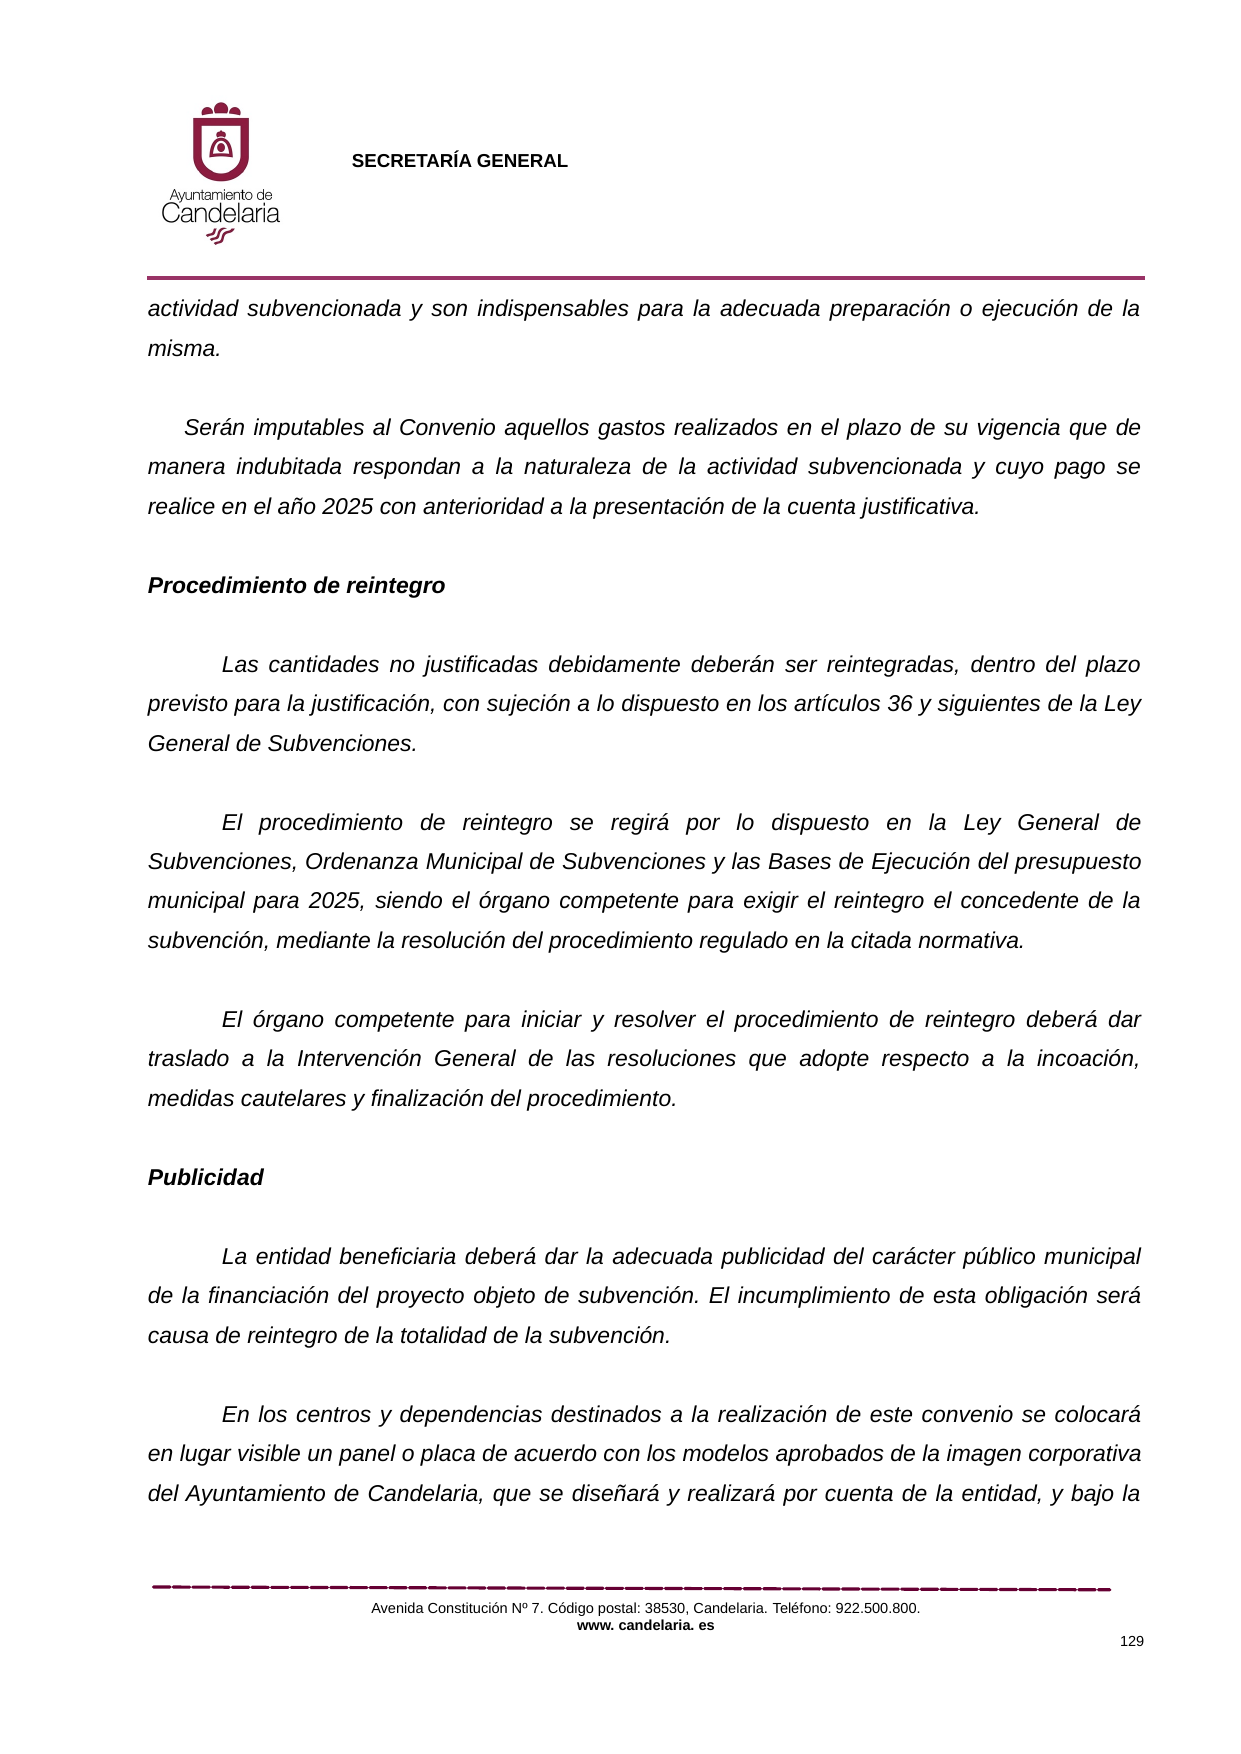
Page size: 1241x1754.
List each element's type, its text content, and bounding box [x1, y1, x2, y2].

text Las cantidades no justificadas debidamente deberán ser reintegradas, dentro del plazo previsto para la justificación, con sujeción a lo dispuesto en los artículos 36 y siguientes de la Ley General de Subvenciones. [148, 651, 1144, 756]
text El procedimiento de reintegro se regirá por lo dispuesto en la Ley General de Subvenciones, Ordenanza Municipal de Subvenciones y las Bases de Ejecución del presupuesto municipal para 2025, siendo el órgano competente para exigir el reintegro el concedente de la subvención, mediante la resolución del procedimiento regulado en la citada normativa. [148, 808, 1144, 953]
text La entidad beneficiaria deberá dar la adecuada publicidad del carácter público municipal de la financiación del proyecto objeto de subvención. El incumplimiento de esta obligación será causa de reintegro de la totalidad de la subvención. [148, 1243, 1144, 1348]
text actividad subvencionada y son indispensables para la adecuada preparación o ejecución de la misma. [148, 295, 1144, 361]
text Procedimiento de reintegro [148, 572, 1144, 598]
text El órgano competente para iniciar y resolver el procedimiento de reintegro deberá dar traslado a la Intervención General de las resoluciones que adopte respecto a la incoación, medidas cautelares y finalización del procedimiento. [148, 1006, 1144, 1111]
text Serán imputables al Convenio aquellos gastos realizados en el plazo de su vigencia que de manera indubitada respondan a la naturaleza de la actividad subvencionada y cuyo pago se realice en el año 2025 con anterioridad a la presentación de la cuenta justificativa. [148, 414, 1144, 519]
text En los centros y dependencias destinados a la realización de este convenio se colocará en lugar visible un panel o placa de acuerdo con los modelos aprobados de la imagen corporativa del Ayuntamiento de Candelaria, que se diseñará y realizará por cuenta de la entidad, y bajo la [148, 1401, 1144, 1506]
text Publicidad [148, 1164, 1144, 1190]
